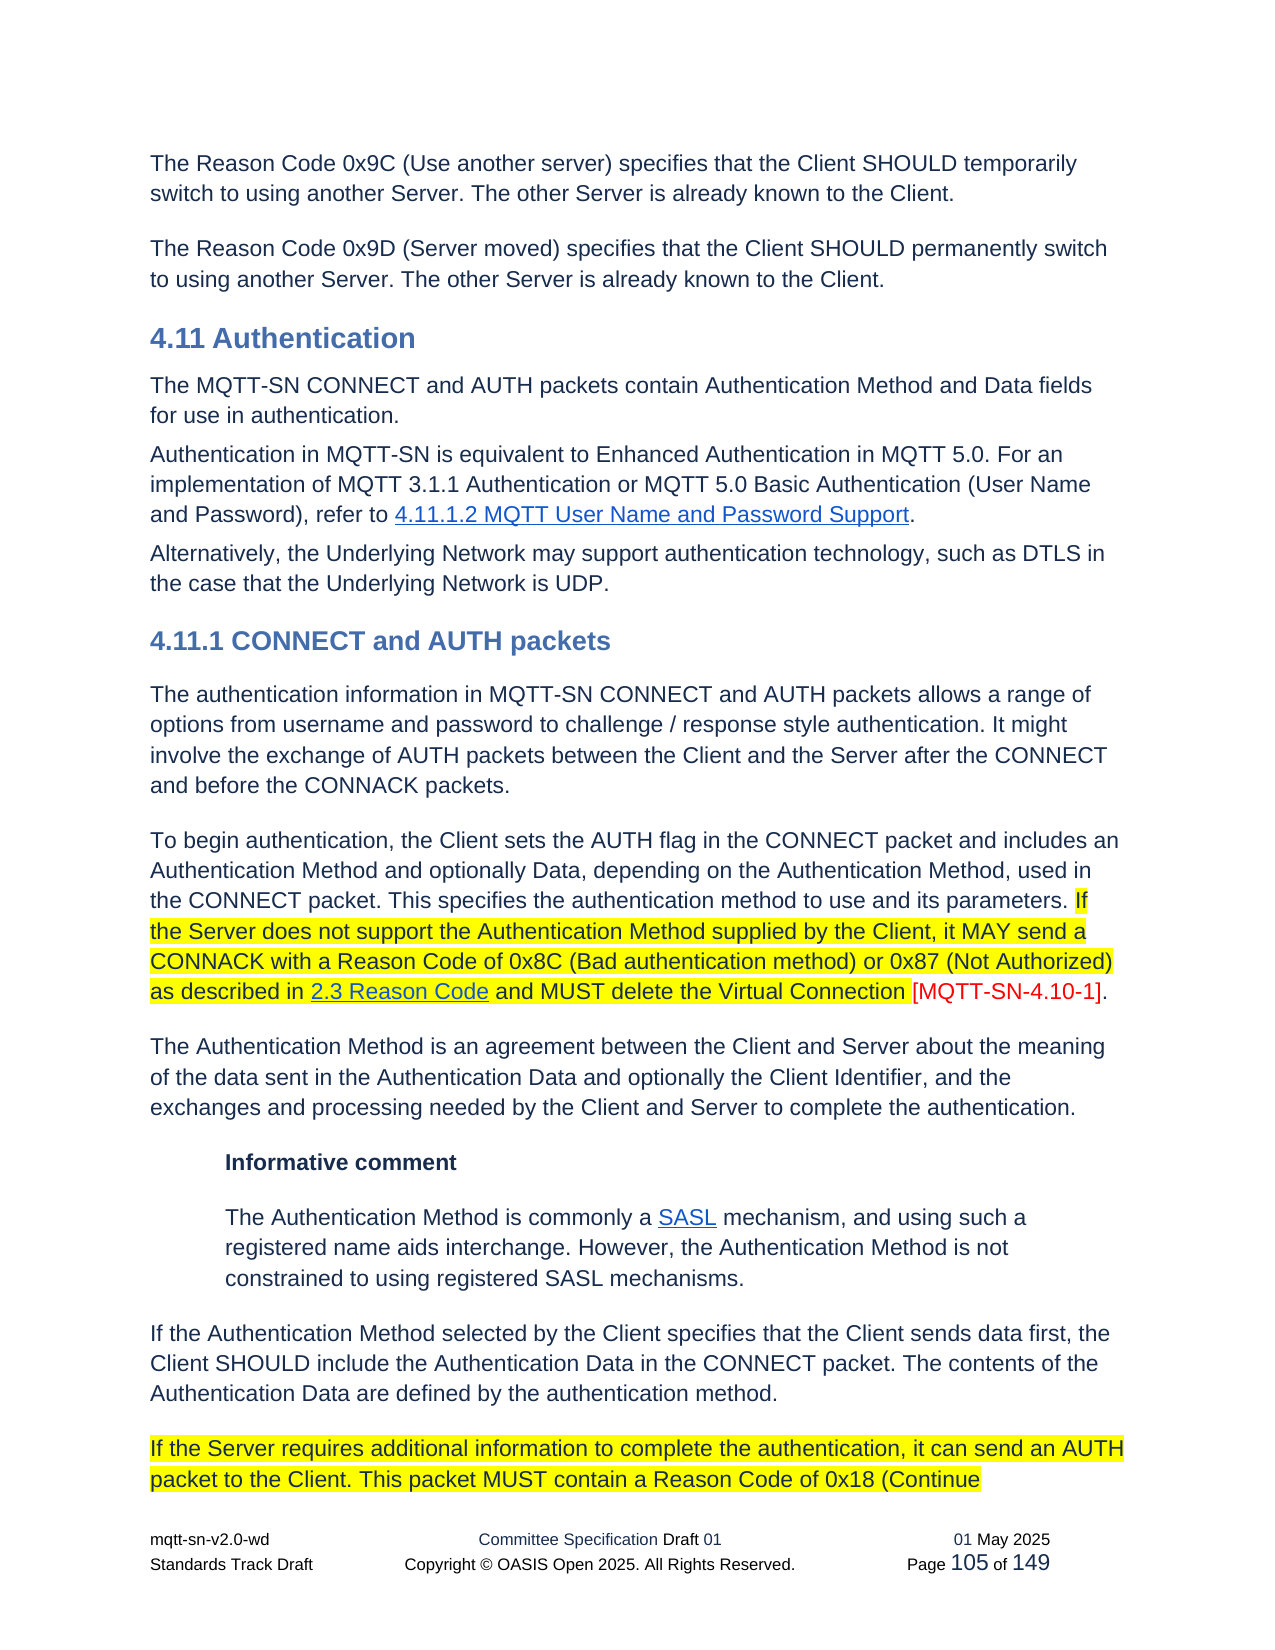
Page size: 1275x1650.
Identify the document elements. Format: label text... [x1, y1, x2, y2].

text To begin authentication, the Client sets the AUTH flag in the CONNECT packet and includes an Authentication Method and optionally Data, depending on the Authentication Method, used in the CONNECT packet. This specifies the authentication method to use and its parameters. If the Server does not support the Authentication Method supplied by the Client, it MAY send a CONNACK with a Reason Code of 0x8C (Bad authentication method) or 0x87 (Not Authorized) as described in 2.3 Reason Code and MUST delete the Virtual Connection [MQTT-SN-4.10-1]. [150, 827, 1125, 1004]
subtitle 4.11 Authentication [150, 321, 1124, 354]
text The Authentication Method is commonly a SASL mechanism, and using such a registered name aids interchange. However, the Authentication Method is not constrained to using registered SASL mechanisms. [225, 1204, 1125, 1291]
text The Authentication Method is an agreement between the Client and Server about the meaning of the data sent in the Authentication Data and optionally the Client Identifier, and the exchanges and processing needed by the Client and Server to complete the authentication. [150, 1033, 1125, 1120]
text The Reason Code 0x9D (Server moved) specifies that the Client SHOULD permanently switch to using another Server. The other Server is already known to the Client. [150, 235, 1125, 292]
text Informative comment [225, 1149, 1125, 1175]
text The authentication information in MQTT-SN CONNECT and AUTH packets allows a range of options from username and password to challenge / response style authentication. It might involve the exchange of AUTH packets between the Client and the Server after the CONNECT and before the CONNACK packets. [150, 681, 1125, 798]
subtitle 4.11.1 CONNECT and AUTH packets [150, 625, 1124, 656]
text The Reason Code 0x9C (Use another server) specifies that the Client SHOULD temporarily switch to using another Server. The other Server is already known to the Client. [150, 150, 1125, 207]
text The MQTT-SN CONNECT and AUTH packets contain Authentication Method and Data fields for use in authentication. [150, 372, 1124, 428]
text Authentication in MQTT-SN is equivalent to Enhanced Authentication in MQTT 5.0. For an implementation of MQTT 3.1.1 Authentication or MQTT 5.0 Basic Authentication (User Name and Password), refer to 4.11.1.2 MQTT User Name and Password Support. [150, 441, 1124, 527]
text If the Server requires additional information to complete the authentication, it can send an AUTH packet to the Client. This packet MUST contain a Reason Code of 0x18 (Continue [150, 1435, 1125, 1492]
text If the Authentication Method selected by the Client specifies that the Client sends data first, the Client SHOULD include the Authentication Data in the CONNECT packet. The contents of the Authentication Data are defined by the authentication method. [150, 1320, 1125, 1407]
text Alternatively, the Underlying Network may support authentication technology, such as DTLS in the case that the Underlying Network is UDP. [150, 539, 1124, 596]
